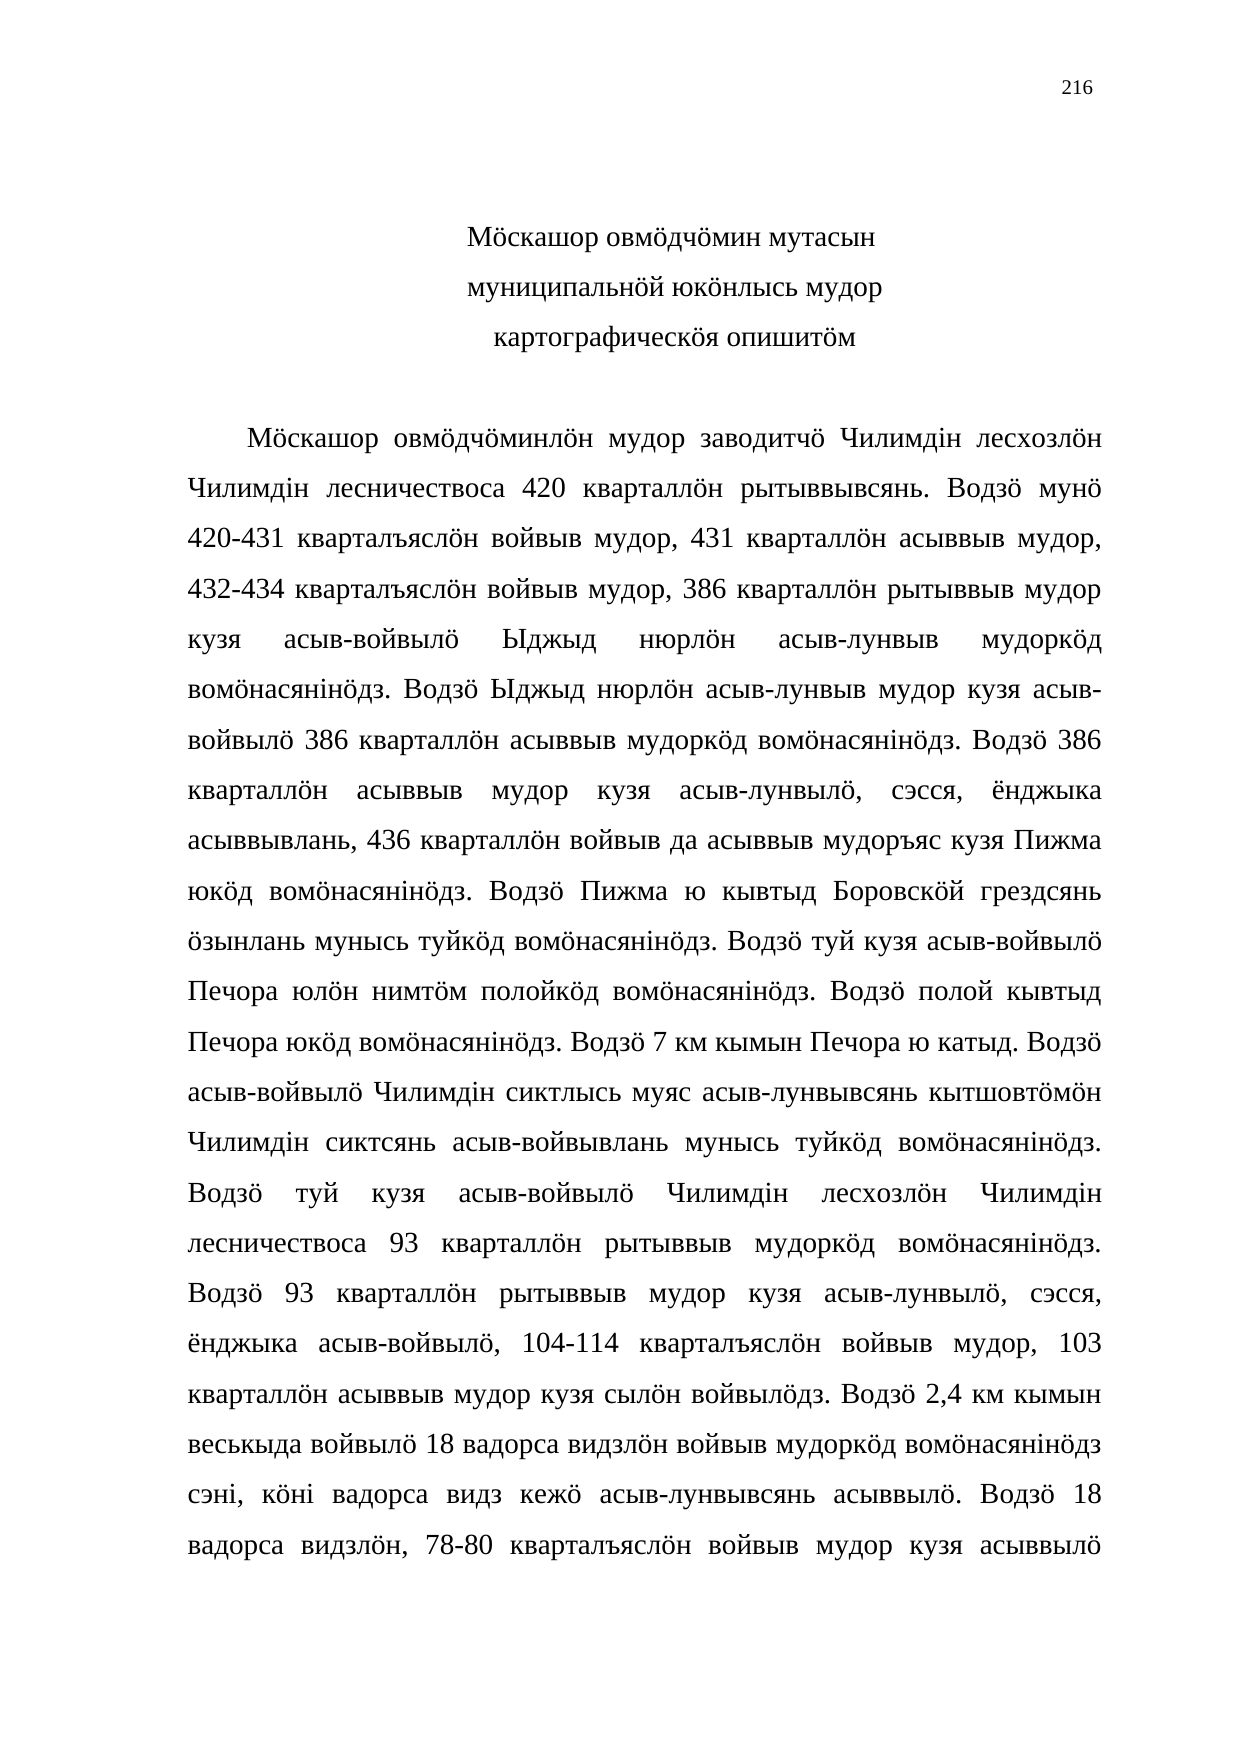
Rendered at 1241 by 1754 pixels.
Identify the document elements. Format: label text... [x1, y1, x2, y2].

subtitle Мöскашор овмöдчöмин мутасын [187, 219, 1103, 252]
text картографическöя опишитöм [187, 319, 1103, 353]
text муниципальнöй юкöнлысь мудор [187, 269, 1103, 303]
text Мöскашор овмöдчöминлöн мудор заводитчö Чилимдiн лесхозлöн Чилимдiн лесничествоса 420 кварталлöн рытыввывсянь. Водзö мунö 420-431 кварталъяслöн войвыв мудор, 431 кварталлöн асыввыв мудор, 432-434 кварталъяслöн войвыв мудор, 386 кварталлöн рытыввыв мудор кузя асыв-войвылö Ыджыд нюрлöн асыв-лунвыв мудоркöд вомöнасянiнöдз. Водзö Ыджыд нюрлöн асыв-лунвыв мудор кузя асыв-войвылö 386 кварталлöн асыввыв мудоркöд вомöнасянiнöдз. Водзö 386 кварталлöн асыввыв мудор кузя асыв-лунвылö, сэсся, ёнджыка асыввывлань, 436 кварталлöн войвыв да асыввыв мудоръяс кузя Пижма юкöд вомöнасянiнöдз. Водзö Пижма ю кывтыд Боровскöй грездсянь öзынлань мунысь туйкöд вомöнасянiнöдз. Водзö туй кузя асыв-войвылö Печора юлöн нимтöм полойкöд вомöнасянiнöдз. Водзö полой кывтыд Печора юкöд вомöнасянiнöдз. Водзö 7 км кымын Печора ю катыд. Водзö асыв-войвылö Чилимдiн сиктлысь муяс асыв-лунвывсянь кытшовтöмöн Чилимдiн сиктсянь асыв-войвывлань мунысь туйкöд вомöнасянiнöдз. Водзö туй кузя асыв-войвылö Чилимдiн лесхозлöн Чилимдiн лесничествоса 93 кварталлöн рытыввыв мудоркöд вомöнасянiнöдз. Водзö 93 кварталлöн рытыввыв мудор кузя асыв-лунвылö, сэсся, ёнджыка асыв-войвылö, 104-114 кварталъяслöн войвыв мудор, 103 кварталлöн асыввыв мудор кузя сылöн войвылöдз. Водзö 2,4 км кымын веськыда войвылö 18 вадорса видзлöн войвыв мудоркöд вомöнасянiнöдз сэнi, кöнi вадорса видз кежö асыв-лунвывсянь асыввылö. Водзö 18 вадорса видзлöн, 78-80 кварталъяслöн войвыв мудор кузя асыввылö [187, 420, 1103, 1560]
